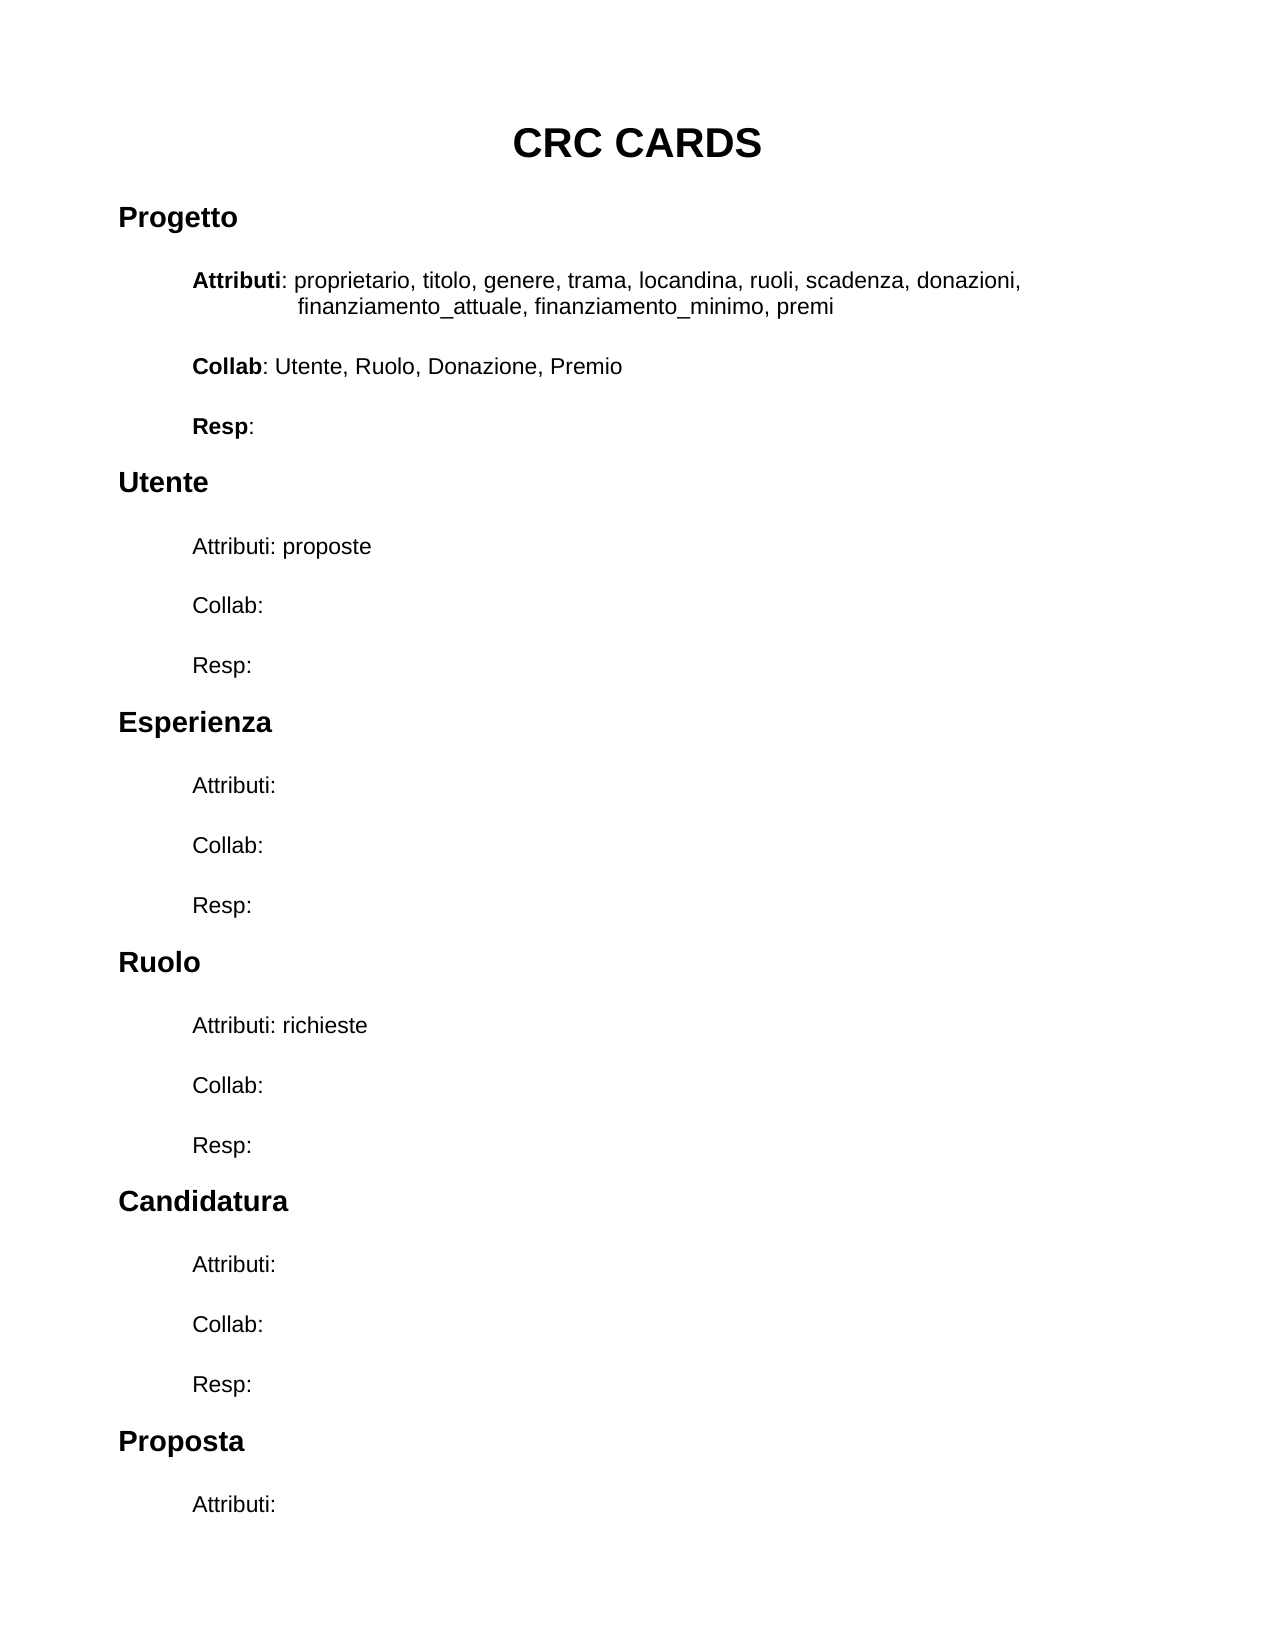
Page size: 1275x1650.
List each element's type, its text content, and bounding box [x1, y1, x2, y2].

text Resp: [118, 1371, 1157, 1397]
text Collab: [118, 592, 1157, 619]
text Attributi: [118, 1251, 1157, 1278]
text Resp: [118, 1132, 1157, 1158]
text Esperienza [118, 705, 1157, 739]
text Ruolo [118, 945, 1157, 978]
text Attributi: [118, 1491, 1157, 1517]
text Candidatura [118, 1184, 1157, 1218]
text Attributi: proprietario, titolo, genere, trama, locandina, ruoli, scadenza, donazioni, finanziamento_attuale, finanziamento_minimo, premi [118, 267, 1157, 319]
text Resp: [118, 892, 1157, 918]
text Utente [118, 466, 1157, 499]
text Attributi: [118, 772, 1157, 798]
text Collab: [118, 1072, 1157, 1098]
text Resp: [118, 652, 1157, 679]
text Attributi: richieste [118, 1012, 1157, 1038]
text Progetto [118, 199, 1157, 233]
text Collab: [118, 832, 1157, 858]
text Collab: [118, 1311, 1157, 1338]
text Attributi: proposte [118, 533, 1157, 559]
text Collab: Utente, Ruolo, Donazione, Premio [118, 353, 1157, 379]
text Resp: [118, 413, 1157, 439]
text CRC CARDS [118, 118, 1157, 166]
text Proposta [118, 1424, 1157, 1457]
